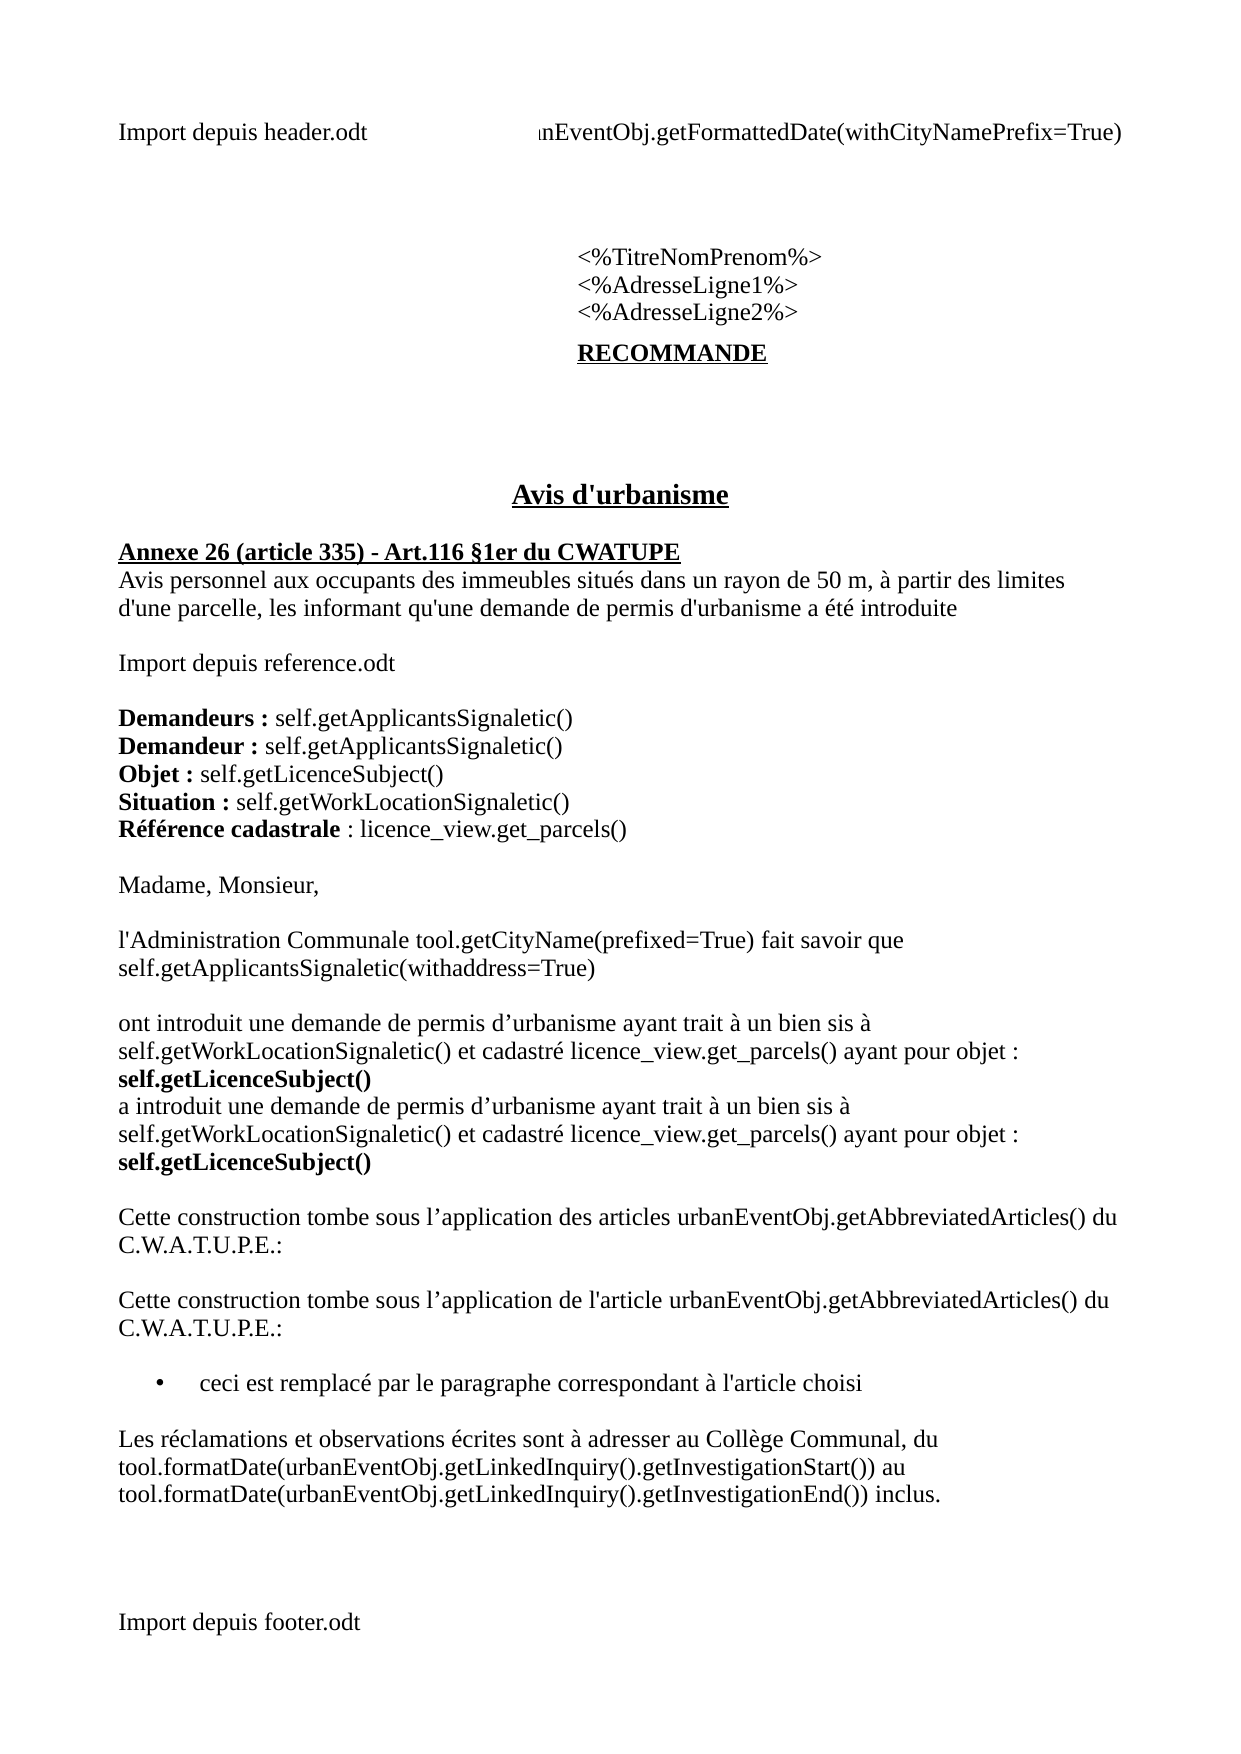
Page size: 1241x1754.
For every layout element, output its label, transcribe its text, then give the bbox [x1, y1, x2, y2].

text ont introduit une demande de permis d’urbanisme ayant trait à un bien sis à self.getWorkLocationSignaletic() et cadastré licence_view.get_parcels() ayant pour objet : self.getLicenceSubject() [118, 1009, 1122, 1092]
text <%TitreNomPrenom%> <%AdresseLigne1%> <%AdresseLigne2%> [577, 243, 1028, 326]
text RECOMMANDE [577, 339, 1028, 366]
text Madame, Monsieur, [118, 871, 1122, 898]
text Référence cadastrale : licence_view.get_parcels() [118, 815, 1122, 843]
text l'Administration Communale tool.getCityName(prefixed=True) fait savoir que self.getApplicantsSignaletic(withaddress=True) [118, 926, 1122, 982]
text Les réclamations et observations écrites sont à adresser au Collège Communal, du tool.formatDate(urbanEventObj.getLinkedInquiry().getInvestigationStart()) au tool.formatDate(urbanEventObj.getLinkedInquiry().getInvestigationEnd()) inclus. [118, 1425, 1122, 1508]
text Demandeur : self.getApplicantsSignaletic() [118, 732, 1122, 760]
text a introduit une demande de permis d’urbanisme ayant trait à un bien sis à self.getWorkLocationSignaletic() et cadastré licence_view.get_parcels() ayant pour objet : self.getLicenceSubject() [118, 1092, 1122, 1176]
text Import depuis header.odt [118, 118, 539, 146]
text Objet : self.getLicenceSubject() [118, 760, 1122, 788]
text Cette construction tombe sous l’application de l'article urbanEventObj.getAbbreviatedArticles() du C.W.A.T.U.P.E.: [118, 1259, 1122, 1342]
text Avis personnel aux occupants des immeubles situés dans un rayon de 50 m, à partir des limites d'une parcelle, les informant qu'une demande de permis d'urbanisme a été introduite [118, 566, 1122, 621]
text urbanEventObj.getFormattedDate(withCityNamePrefix=True) [118, 118, 1122, 427]
title Annexe 26 (article 335) - Art.116 §1er du CWATUPE [118, 538, 1122, 566]
title Avis d'urbanisme [118, 478, 1122, 511]
text Demandeurs : self.getApplicantsSignaletic() [118, 704, 1122, 732]
text Cette construction tombe sous l’application des articles urbanEventObj.getAbbreviatedArticles() du C.W.A.T.U.P.E.: [118, 1176, 1122, 1259]
text Situation : self.getWorkLocationSignaletic() [118, 788, 1122, 815]
list ceci est remplacé par le paragraphe correspondant à l'article choisi [156, 1369, 1122, 1397]
text Import depuis reference.odt [118, 649, 1122, 677]
